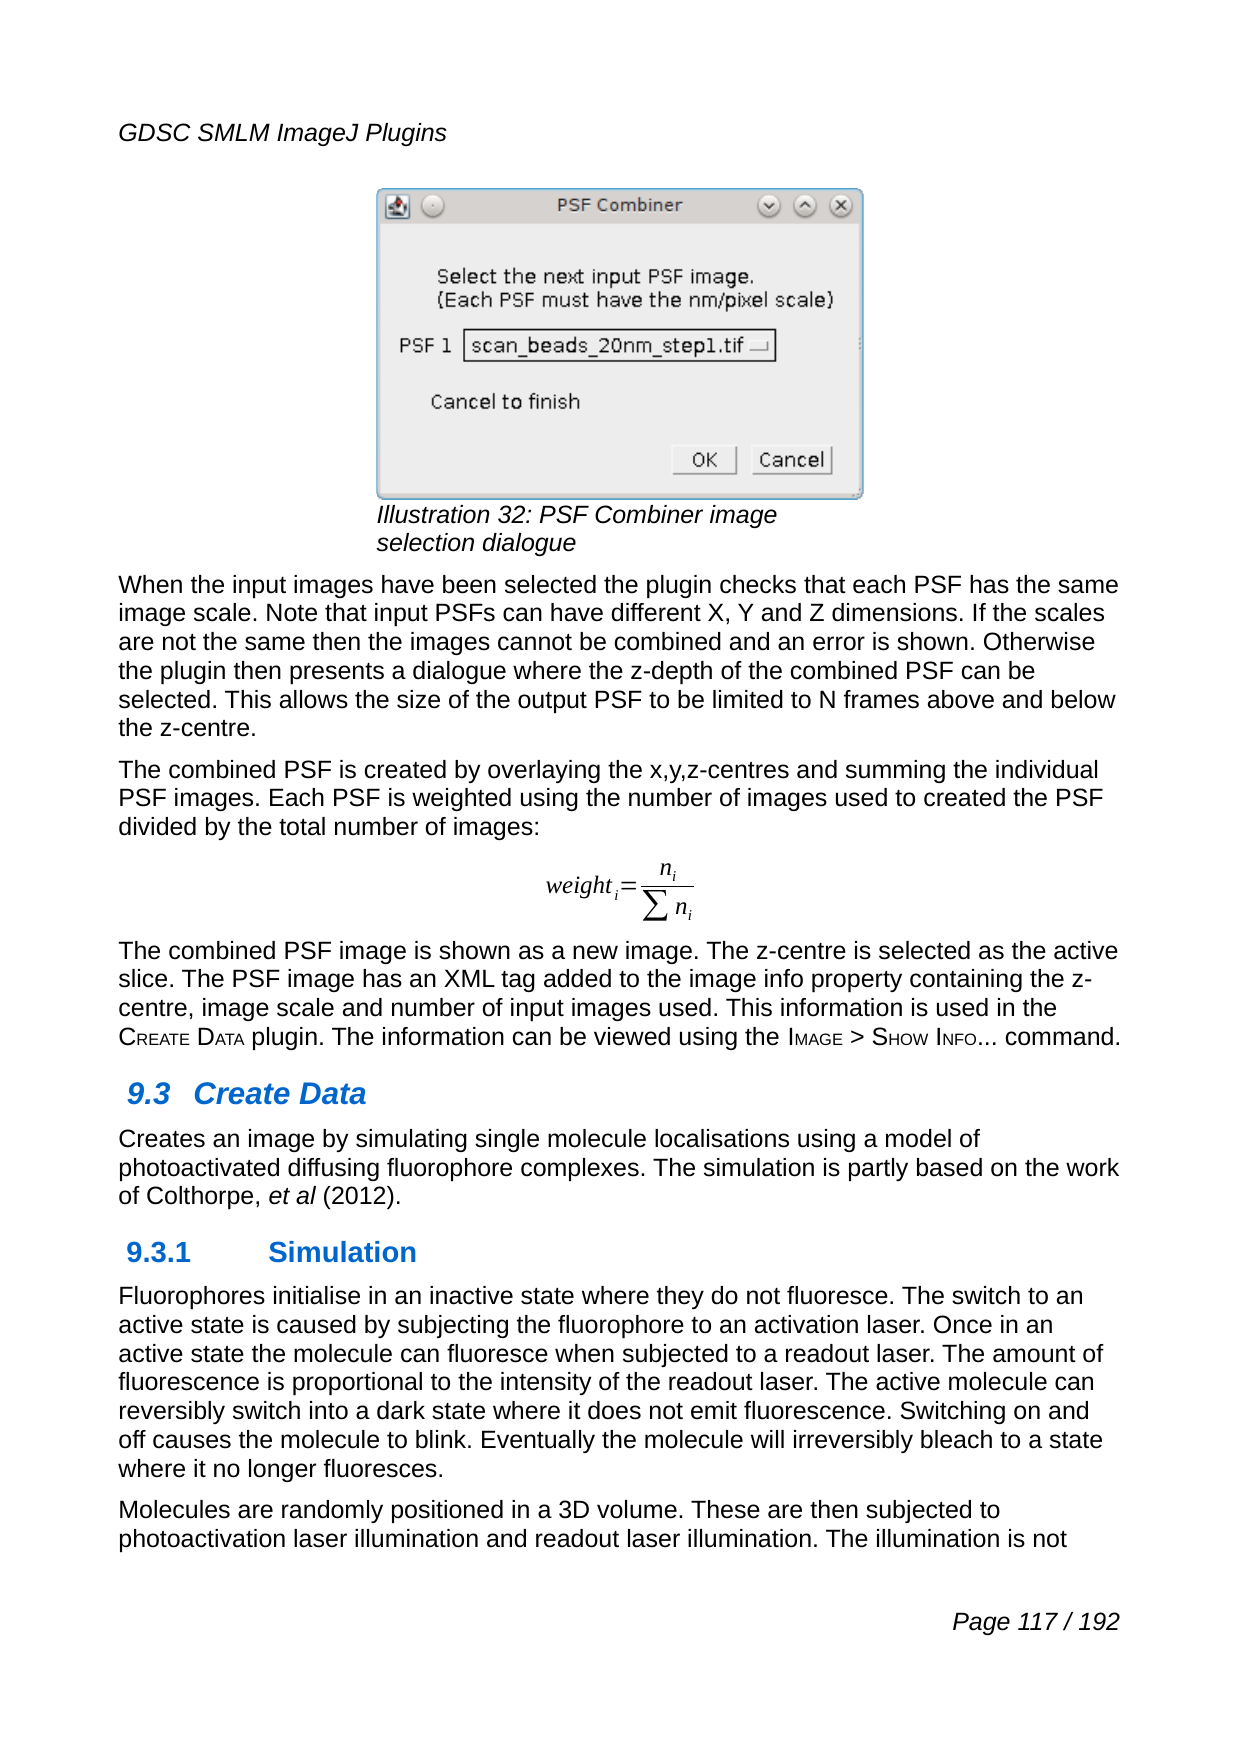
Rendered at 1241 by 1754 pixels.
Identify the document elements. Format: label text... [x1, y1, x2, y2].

text Molecules are randomly positioned in a 3D volume. These are then subjected to photoactivation laser illumination and readout laser illumination. The illumination is not [118, 1495, 1122, 1552]
text Creates an image by simulating single molecule localisations using a model of photoactivated diffusing fluorophore complexes. The simulation is partly based on the work of Colthorpe, et al (2012). [118, 1124, 1122, 1210]
text When the input images have been selected the plugin checks that each PSF has the same image scale. Note that input PSFs can have different X, Y and Z dimensions. If the scales are not the same then the images cannot be combined and an error is shown. Otherwise the plugin then presents a dialogue where the z-depth of the combined PSF can be selected. This allows the size of the output PSF to be limited to N frames above and below the z-centre. [118, 569, 1122, 742]
text Fluorophores initialise in an inactive state where they do not fluoresce. The switch to an active state is caused by subjecting the fluorophore to an activation laser. Once in an active state the molecule can fluoresce when subjected to a readout laser. The amount of fluorescence is proportional to the intensity of the readout laser. The active molecule can reversibly switch into a dark state where it does not emit fluorescence. Switching on and off causes the molecule to blink. Eventually the molecule will irreversibly bleach to a state where it no longer fluoresces. [118, 1281, 1122, 1482]
text Illustration 32: PSF Combiner image selection dialogue [376, 500, 864, 557]
subtitle Simulation [118, 1235, 1122, 1268]
subtitle Create Data [118, 1075, 1122, 1111]
text The combined PSF image is shown as a new image. The z-centre is selected as the active slice. The PSF image has an XML tag added to the image info property containing the z-centre, image scale and number of input images used. This information is used in the Create Data plugin. The information can be viewed using the Image > Show Info... command. [118, 936, 1122, 1051]
text The combined PSF is created by overlaying the x,y,z-centres and summing the individual PSF images. Each PSF is weighted using the number of images used to created the PSF divided by the total number of images: [118, 754, 1122, 841]
picture [376, 188, 864, 500]
